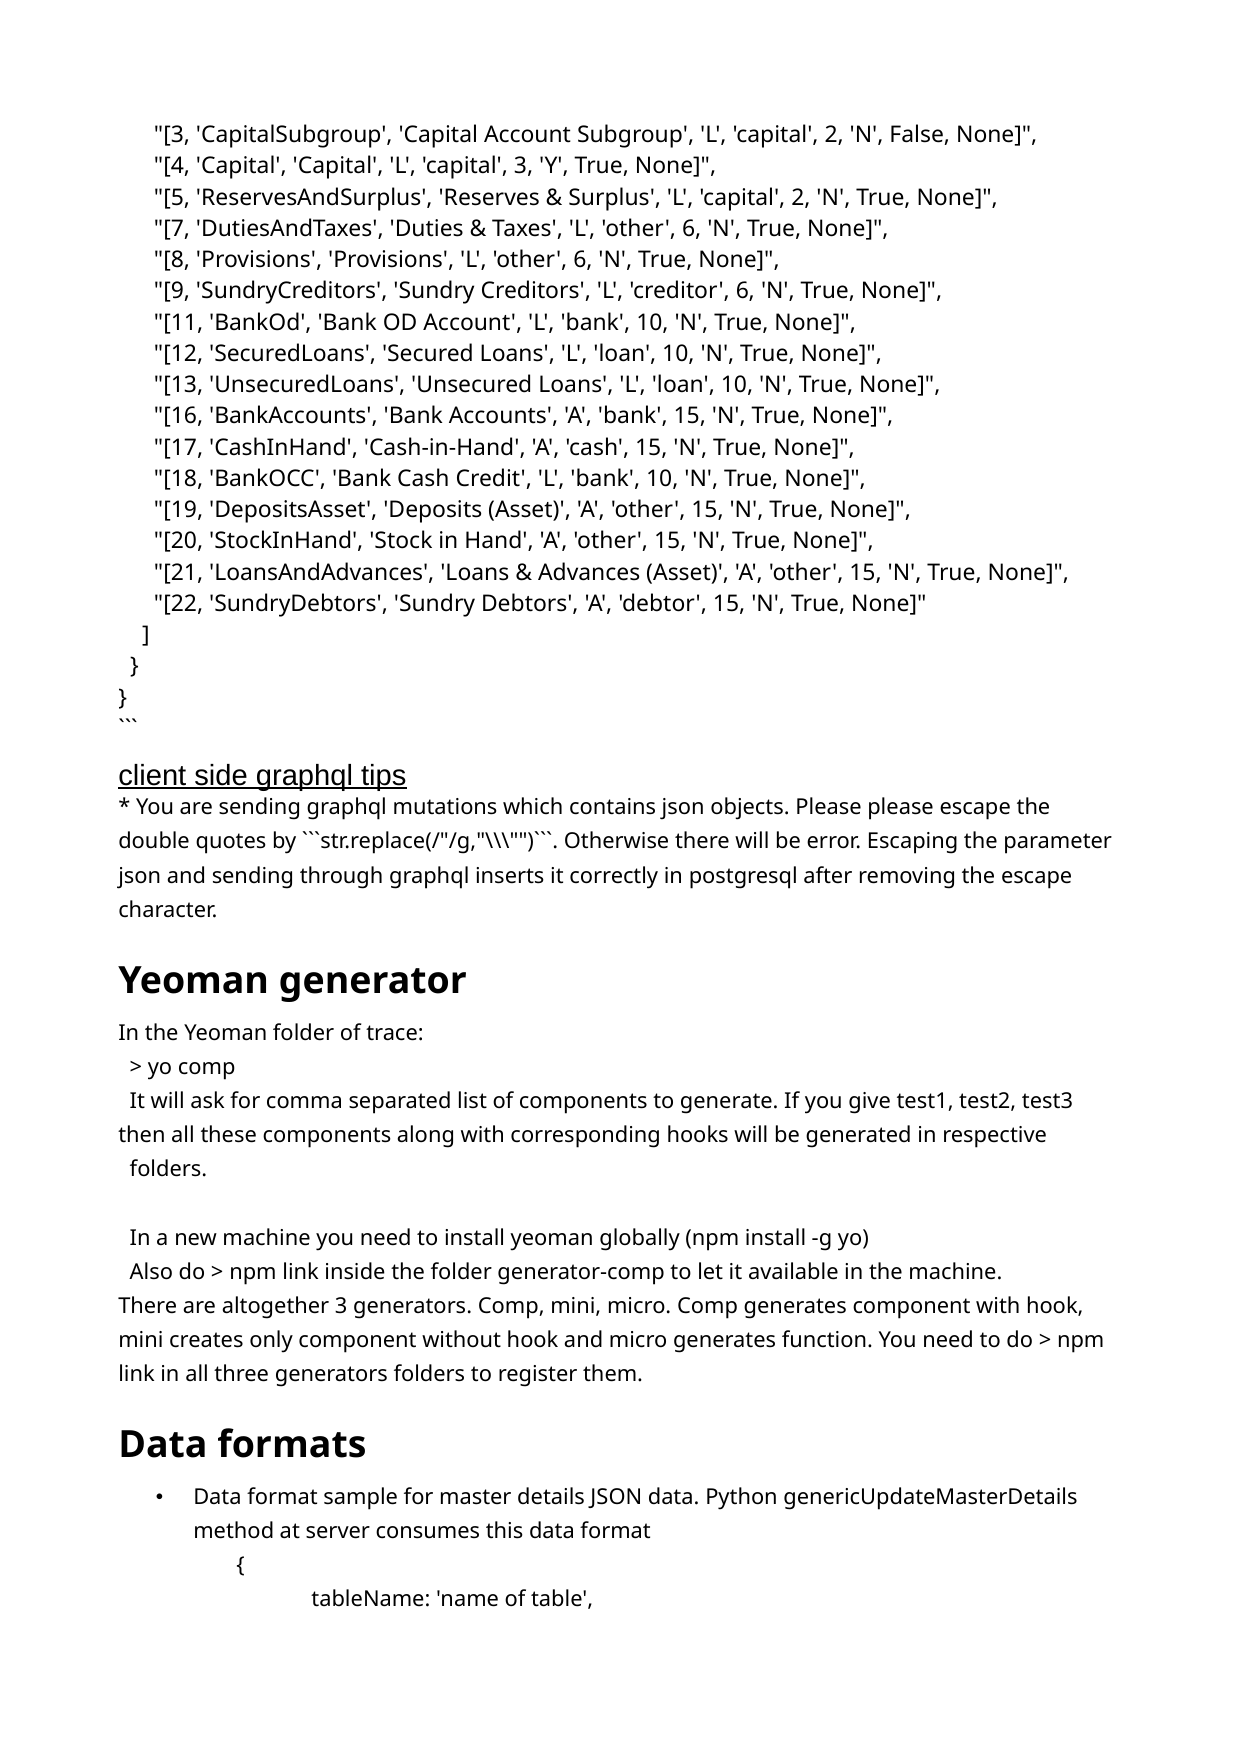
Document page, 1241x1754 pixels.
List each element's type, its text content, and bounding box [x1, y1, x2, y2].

text tableName: 'name of table', [236, 1583, 1122, 1613]
text "[17, 'CashInHand', 'Cash-in-Hand', 'A', 'cash', 15, 'N', True, None]", [118, 431, 1122, 462]
text "[20, 'StockInHand', 'Stock in Hand', 'A', 'other', 15, 'N', True, None]", [118, 524, 1122, 556]
text "[5, 'ReservesAndSurplus', 'Reserves & Surplus', 'L', 'capital', 2, 'N', True, None]", [118, 181, 1122, 212]
text "[3, 'CapitalSubgroup', 'Capital Account Subgroup', 'L', 'capital', 2, 'N', False, None]", [118, 118, 1122, 149]
text "[12, 'SecuredLoans', 'Secured Loans', 'L', 'loan', 10, 'N', True, None]", [118, 337, 1122, 368]
text "[8, 'Provisions', 'Provisions', 'L', 'other', 6, 'N', True, None]", [118, 243, 1122, 274]
text { [236, 1549, 1122, 1579]
text } [118, 681, 1122, 712]
text "[4, 'Capital', 'Capital', 'L', 'capital', 3, 'Y', True, None]", [118, 149, 1122, 181]
list Data format sample for master details JSON data. Python genericUpdateMasterDetails method at server consumes this data format [156, 1481, 1122, 1545]
text folders. [118, 1153, 1122, 1183]
text ] [118, 618, 1122, 649]
text In the Yeoman folder of trace: [118, 1016, 1122, 1046]
text "[19, 'DepositsAsset', 'Deposits (Asset)', 'A', 'other', 15, 'N', True, None]", [118, 493, 1122, 524]
text * You are sending graphql mutations which contains json objects. Please please escape the double quotes by ```str.replace(/"/g,"\\\"")```. Otherwise there will be error. Escaping the parameter json and sending through graphql inserts it correctly in postgresql after removing the escape character. [118, 791, 1122, 923]
text "[16, 'BankAccounts', 'Bank Accounts', 'A', 'bank', 15, 'N', True, None]", [118, 399, 1122, 431]
text It will ask for comma separated list of components to generate. If you give test1, test2, test3 then all these components along with corresponding hooks will be generated in respective [118, 1085, 1122, 1149]
text "[11, 'BankOd', 'Bank OD Account', 'L', 'bank', 10, 'N', True, None]", [118, 306, 1122, 337]
subtitle Yeoman generator [118, 953, 1122, 1004]
text } [118, 649, 1122, 681]
subtitle Data formats [118, 1417, 1122, 1468]
text There are altogether 3 generators. Comp, mini, micro. Comp generates component with hook, mini creates only component without hook and micro generates function. You need to do > npm link in all three generators folders to register them. [118, 1290, 1122, 1388]
text Also do > npm link inside the folder generator-comp to let it available in the machine. [118, 1256, 1122, 1285]
text "[13, 'UnsecuredLoans', 'Unsecured Loans', 'L', 'loan', 10, 'N', True, None]", [118, 368, 1122, 399]
text "[7, 'DutiesAndTaxes', 'Duties & Taxes', 'L', 'other', 6, 'N', True, None]", [118, 212, 1122, 243]
text "[22, 'SundryDebtors', 'Sundry Debtors', 'A', 'debtor', 15, 'N', True, None]" [118, 587, 1122, 618]
text "[9, 'SundryCreditors', 'Sundry Creditors', 'L', 'creditor', 6, 'N', True, None]", [118, 274, 1122, 306]
text "[18, 'BankOCC', 'Bank Cash Credit', 'L', 'bank', 10, 'N', True, None]", [118, 462, 1122, 493]
text ``` [118, 712, 1122, 743]
text In a new machine you need to install yeoman globally (npm install -g yo) [118, 1221, 1122, 1251]
text "[21, 'LoansAndAdvances', 'Loans & Advances (Asset)', 'A', 'other', 15, 'N', True, None]", [118, 556, 1122, 587]
text > yo comp [118, 1051, 1122, 1080]
subtitle client side graphql tips [118, 758, 1122, 791]
